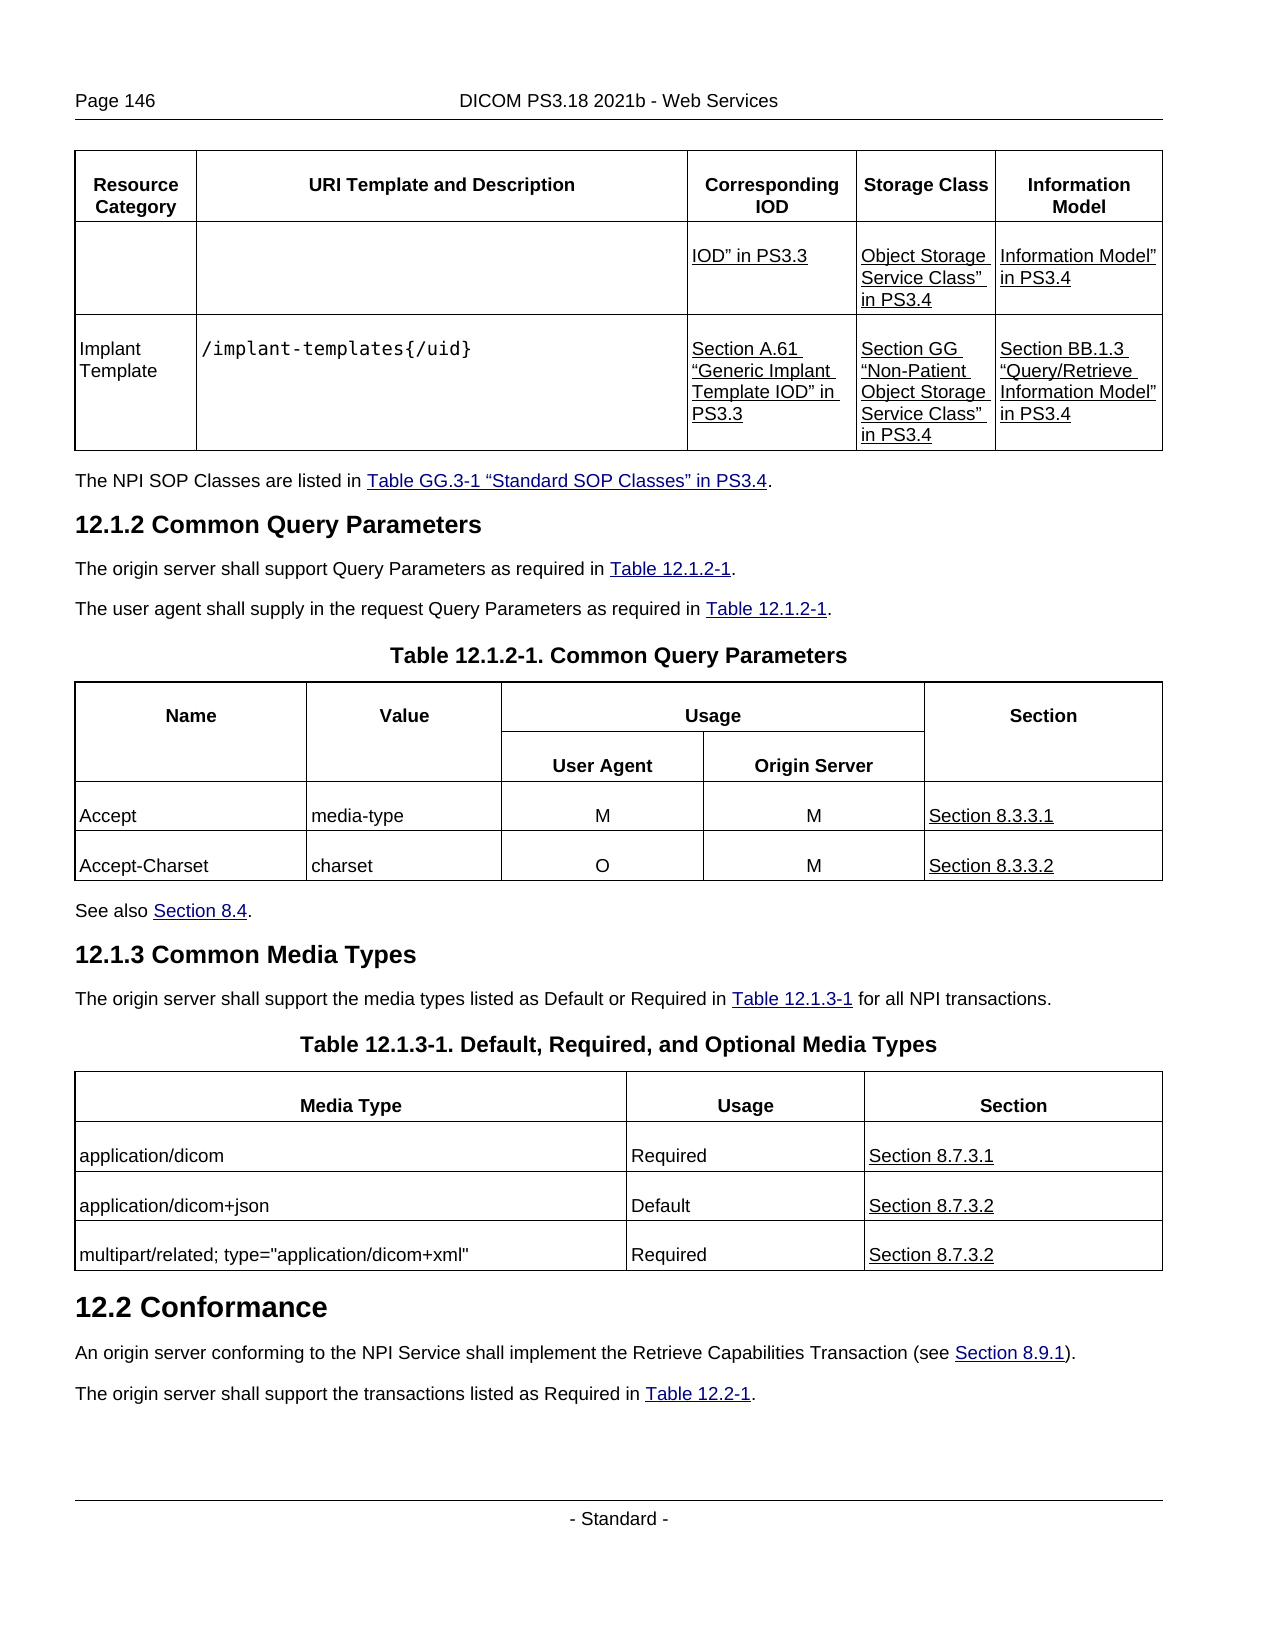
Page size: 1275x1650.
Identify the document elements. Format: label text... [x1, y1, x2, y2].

table_cell Section 8.3.3.2 [925, 831, 1162, 880]
table_header Usage [627, 1072, 864, 1121]
text Table 12.1.2-1. Common Query Parameters [75, 642, 1162, 668]
text The origin server shall support Query Parameters as required in Table 12.1.2-1. [75, 558, 1162, 579]
table_cell Section GG “Non-Patient Object Storage Service Class” in PS3.4 [857, 315, 995, 450]
table_cell Section 8.7.3.2 [865, 1221, 1162, 1270]
table_cell Section 8.3.3.1 [925, 782, 1162, 830]
table_cell Section 8.7.3.1 [865, 1122, 1162, 1171]
table_cell Object Storage Service Class” in PS3.4 [857, 222, 995, 314]
table_cell Section BB.1.3 “Query/Retrieve Information Model” in PS3.4 [996, 315, 1162, 450]
table_cell M [704, 782, 924, 830]
text The user agent shall supply in the request Query Parameters as required in Table 12.1.2-1. [75, 598, 1162, 619]
text The NPI SOP Classes are listed in Table GG.3-1 “Standard SOP Classes” in PS3.4. [75, 470, 1162, 491]
text An origin server conforming to the NPI Service shall implement the Retrieve Capabilities Transaction (see Section 8.9.1). [75, 1342, 1162, 1363]
table_cell charset [307, 831, 501, 880]
table_cell IOD” in PS3.3 [688, 222, 856, 314]
text The origin server shall support the transactions listed as Required in Table 12.2-1. [75, 1382, 1162, 1404]
text 12.2 Conformance [75, 1290, 1162, 1323]
text 12.1.3 Common Media Types [75, 940, 1162, 969]
text See also Section 8.4. [75, 900, 1162, 921]
table_cell media-type [307, 782, 501, 830]
table_header Section [925, 683, 1162, 781]
table_header Resource Category [76, 151, 196, 221]
table_cell Accept [76, 782, 306, 830]
table_cell Accept-Charset [76, 831, 306, 880]
table_cell application/dicom+json [76, 1172, 626, 1220]
table_header Corresponding IOD [688, 151, 856, 221]
table_cell [197, 222, 687, 314]
table_cell application/dicom [76, 1122, 626, 1171]
table_cell /implant-templates{/uid} [197, 315, 687, 450]
table_header URI Template and Description [197, 151, 687, 221]
table_header Media Type [76, 1072, 626, 1121]
table_header Name [76, 683, 306, 781]
table_header Value [307, 683, 501, 781]
text Table 12.1.3-1. Default, Required, and Optional Media Types [75, 1032, 1162, 1058]
table_cell Origin Server [704, 732, 924, 781]
table_cell O [502, 831, 703, 880]
table_cell Section 8.7.3.2 [865, 1172, 1162, 1220]
table_header Information Model [996, 151, 1162, 221]
table_cell Required [627, 1122, 864, 1171]
table_cell Section A.61 “Generic Implant Template IOD” in PS3.3 [688, 315, 856, 450]
table_cell User Agent [502, 732, 703, 781]
table_header Storage Class [857, 151, 995, 221]
table_cell M [704, 831, 924, 880]
table_cell Default [627, 1172, 864, 1220]
table_cell M [502, 782, 703, 830]
text The origin server shall support the media types listed as Default or Required in Table 12.1.3-1 for all NPI transactions. [75, 988, 1162, 1009]
table_cell Information Model” in PS3.4 [996, 222, 1162, 314]
table_cell [76, 222, 196, 314]
table_header Section [865, 1072, 1162, 1121]
table_cell Required [627, 1221, 864, 1270]
text 12.1.2 Common Query Parameters [75, 510, 1162, 539]
table_cell Implant Template [76, 315, 196, 450]
table_cell multipart/related; type="application/dicom+xml" [76, 1221, 626, 1270]
table_header Usage [502, 683, 924, 731]
